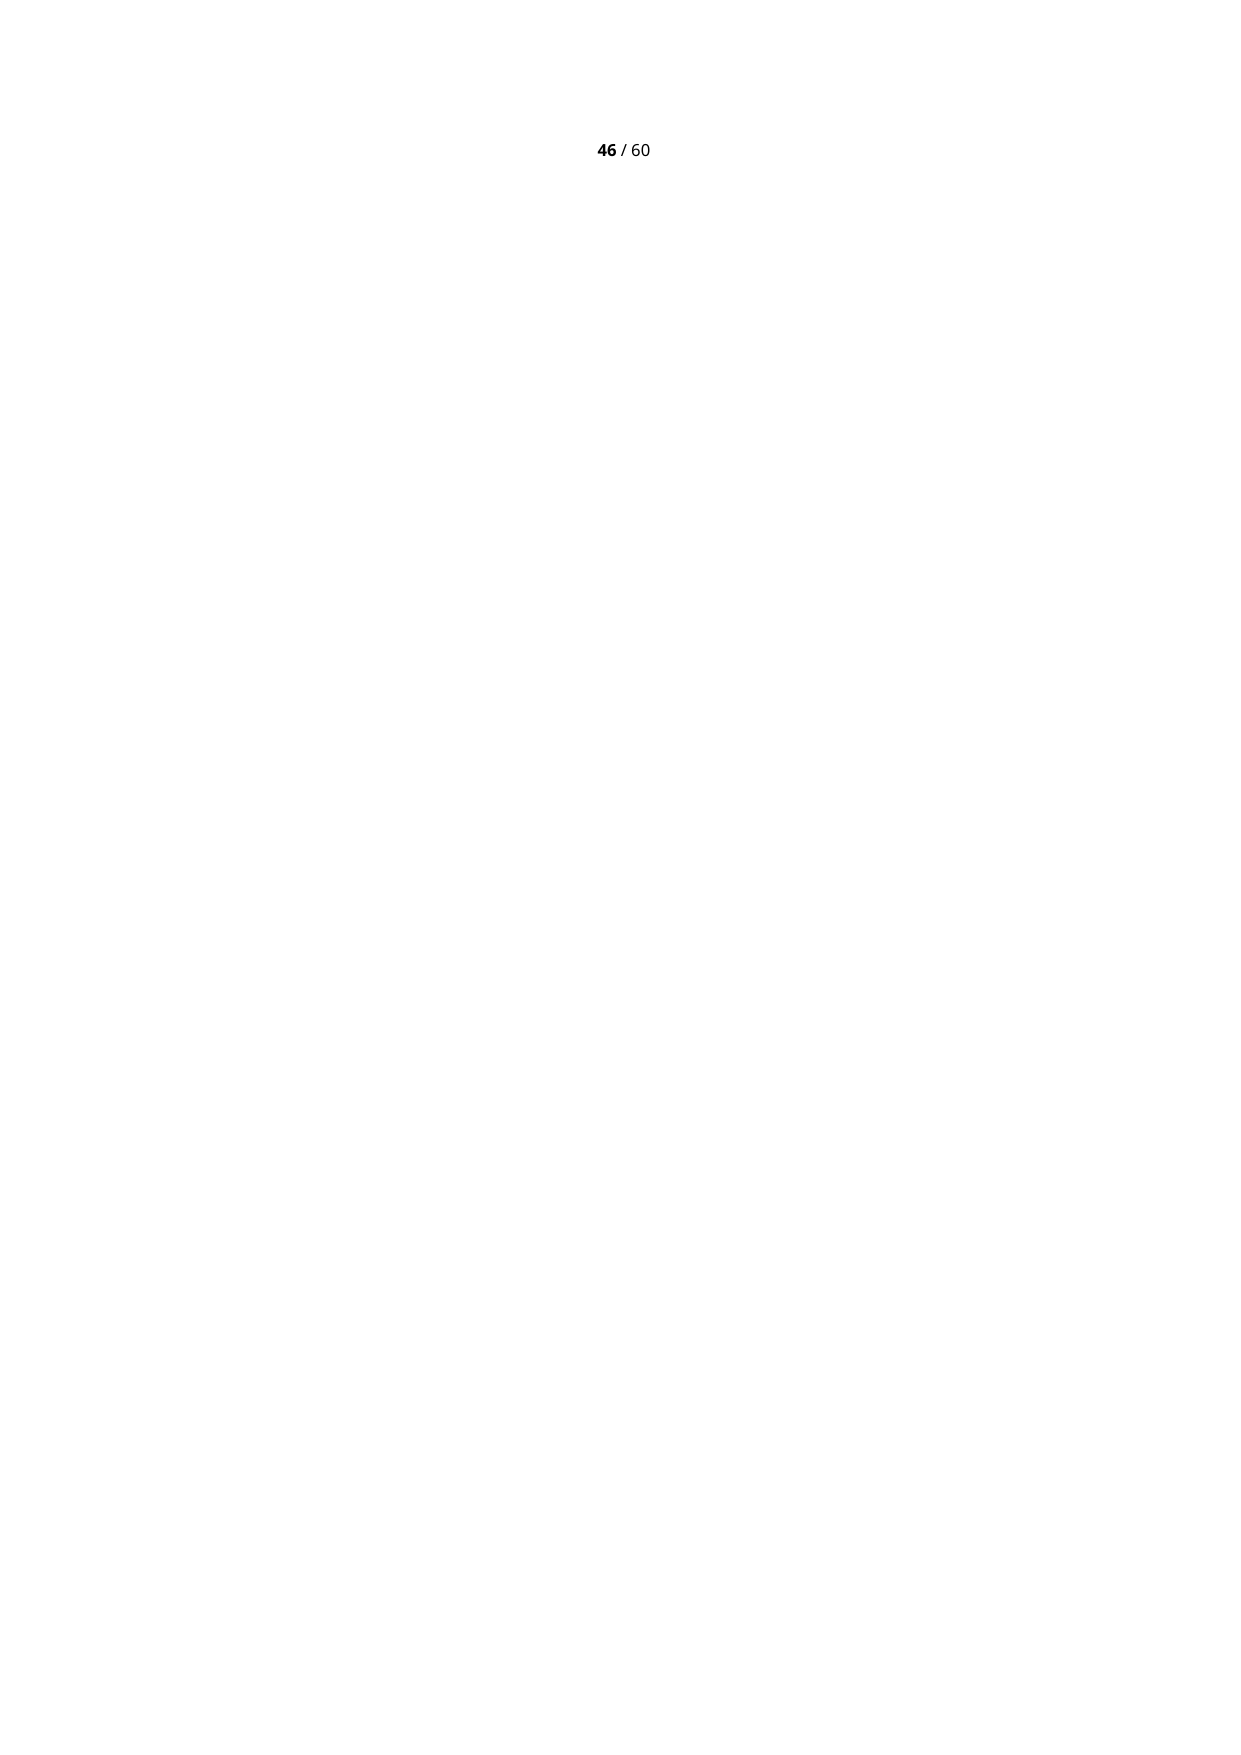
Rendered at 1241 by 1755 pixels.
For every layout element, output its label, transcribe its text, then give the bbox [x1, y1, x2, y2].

text 46 / 60 [338, 139, 909, 162]
